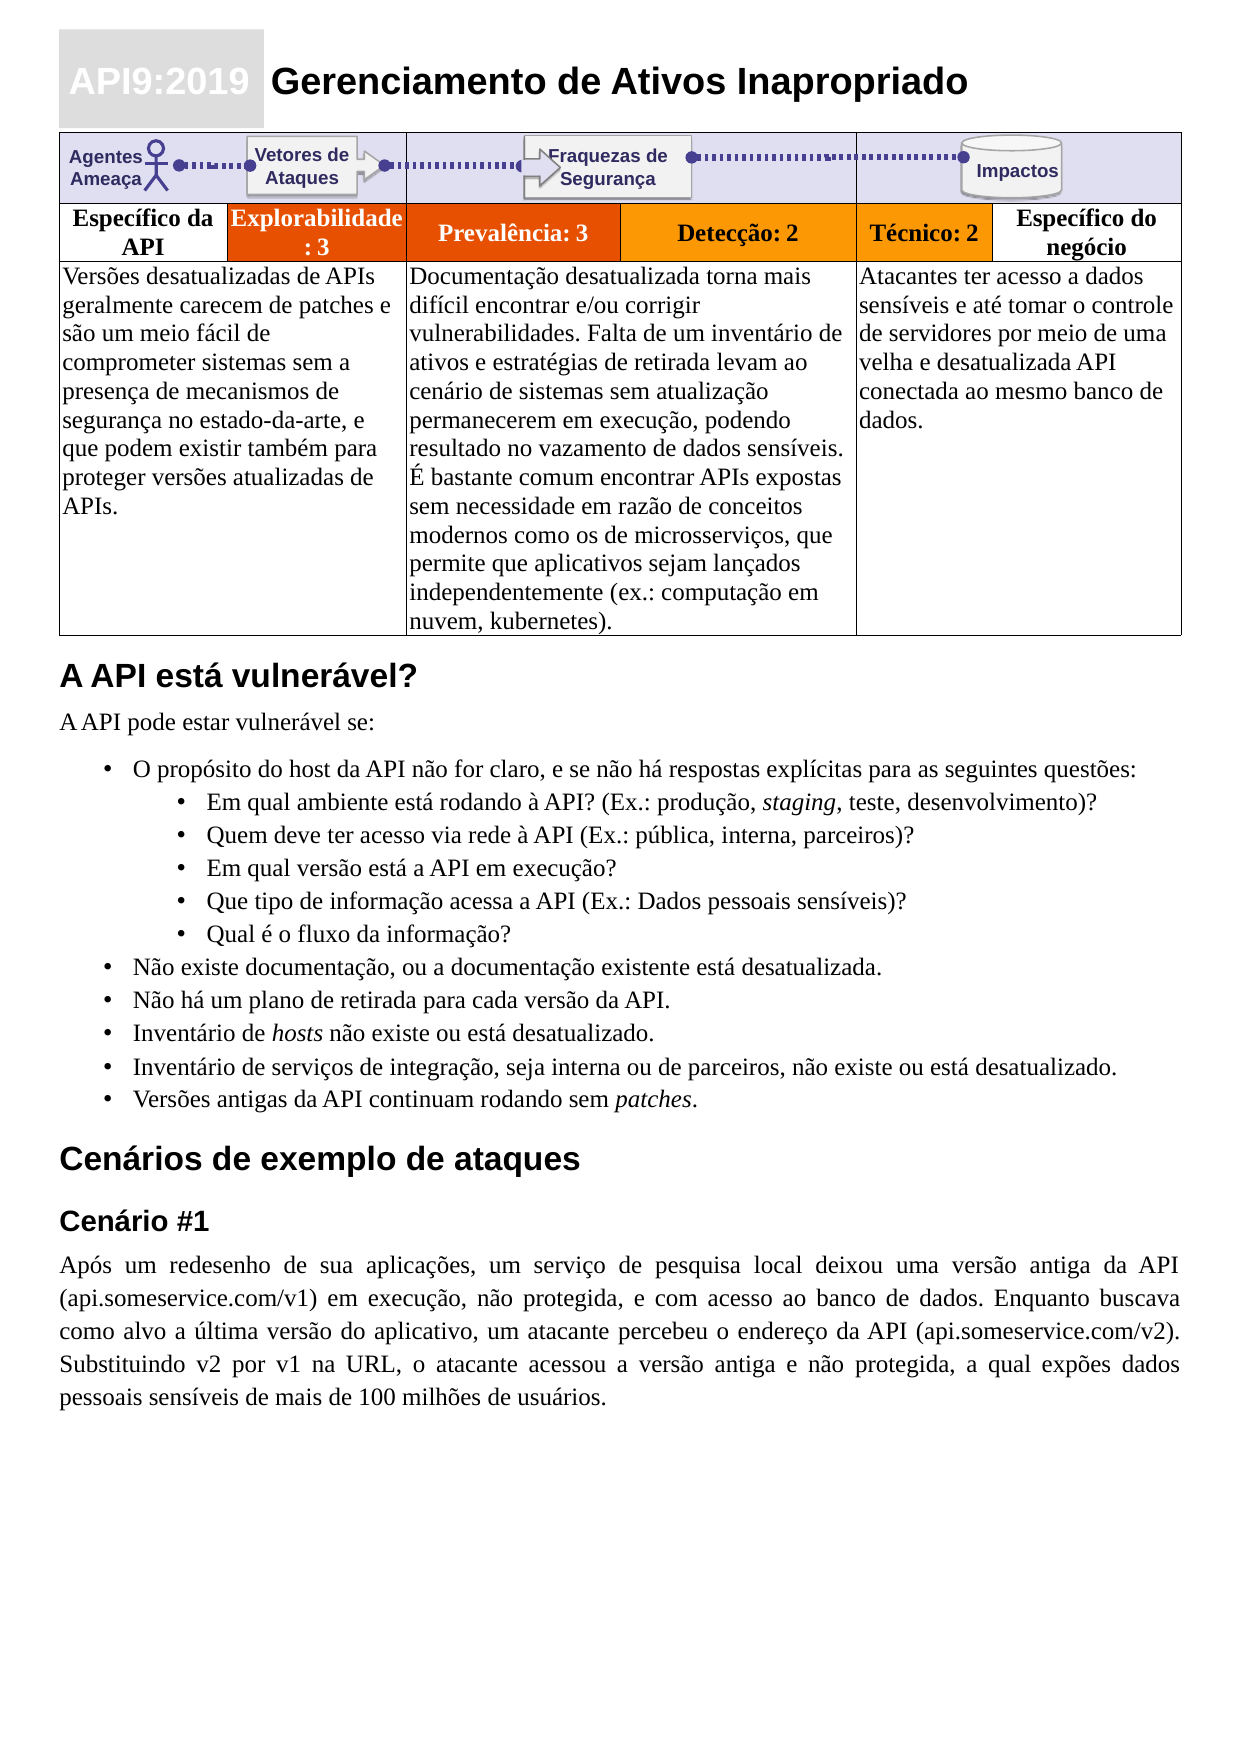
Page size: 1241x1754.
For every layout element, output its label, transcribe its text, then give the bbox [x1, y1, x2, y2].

table_cell Detecção: 2 [621, 204, 856, 261]
list Em qual versão está a API em execução? [177, 853, 1181, 882]
table_cell Específico da API [60, 204, 227, 261]
table_cell Específico do negócio [993, 204, 1181, 261]
list Versões antigas da API continuam rodando sem patches. [103, 1084, 1181, 1113]
text A API pode estar vulnerável se: [59, 707, 1181, 736]
table_header [620, 133, 856, 203]
table_cell Prevalência: 3 [407, 204, 620, 261]
list Não existe documentação, ou a documentação existente está desatualizada. [103, 952, 1181, 981]
list Que tipo de informação acessa a API (Ex.: Dados pessoais sensíveis)? [177, 886, 1181, 915]
text Após um redesenho de sua aplicações, um serviço de pesquisa local deixou uma versão antiga da API (api.someservice.com/v1) em execução, não protegida, e com acesso ao banco de dados. Enquanto buscava como alvo a última versão do aplicativo, um atacante percebeu o endereço da API (api.someservice.com/v2). Substituindo v2 por v1 na URL, o atacante acessou a versão antiga e não protegida, a qual expões dados pessoais sensíveis de mais de 100 milhões de usuários. [59, 1250, 1181, 1411]
subtitle Cenário #1 [59, 1204, 1181, 1238]
table_header [407, 133, 620, 203]
table_header [60, 133, 227, 203]
list Em qual ambiente está rodando à API? (Ex.: produção, staging, teste, desenvolvimento)? [177, 787, 1181, 816]
list Não há um plano de retirada para cada versão da API. [103, 986, 1181, 1014]
table_cell Documentação desatualizada torna mais difícil encontrar e/ou corrigir vulnerabilidades. Falta de um inventário de ativos e estratégias de retirada levam ao cenário de sistemas sem atualização permanecerem em execução, podendo resultado no vazamento de dados sensíveis. É bastante comum encontrar APIs expostas sem necessidade em razão de conceitos modernos como os de microsserviços, que permite que aplicativos sejam lançados independentemente (ex.: computação em nuvem, kubernetes). [407, 262, 856, 635]
list Inventário de serviços de integração, seja interna ou de parceiros, não existe ou está desatualizado. [103, 1052, 1181, 1080]
table_cell Atacantes ter acesso a dados sensíveis e até tomar o controle de servidores por meio de uma velha e desatualizada API conectada ao mesmo banco de dados. [857, 262, 1181, 635]
table_header [227, 133, 406, 203]
table_cell Técnico: 2 [857, 204, 992, 261]
table_cell Versões desatualizadas de APIs geralmente carecem de patches e são um meio fácil de comprometer sistemas sem a presença de mecanismos de segurança no estado-da-arte, e que podem existir também para proteger versões atualizadas de APIs. [60, 262, 406, 635]
list O propósito do host da API não for claro, e se não há respostas explícitas para as seguintes questões: [103, 754, 1181, 783]
list Qual é o fluxo da informação? [177, 919, 1181, 948]
table_header [857, 133, 992, 203]
subtitle Cenários de exemplo de ataques [59, 1138, 1181, 1177]
list Inventário de hosts não existe ou está desatualizado. [103, 1018, 1181, 1047]
table_header [992, 133, 1181, 203]
table_cell Explorabilidade: 3 [228, 204, 406, 261]
subtitle A API está vulnerável? [59, 656, 1181, 694]
list Quem deve ter acesso via rede à API (Ex.: pública, interna, parceiros)? [177, 820, 1181, 849]
